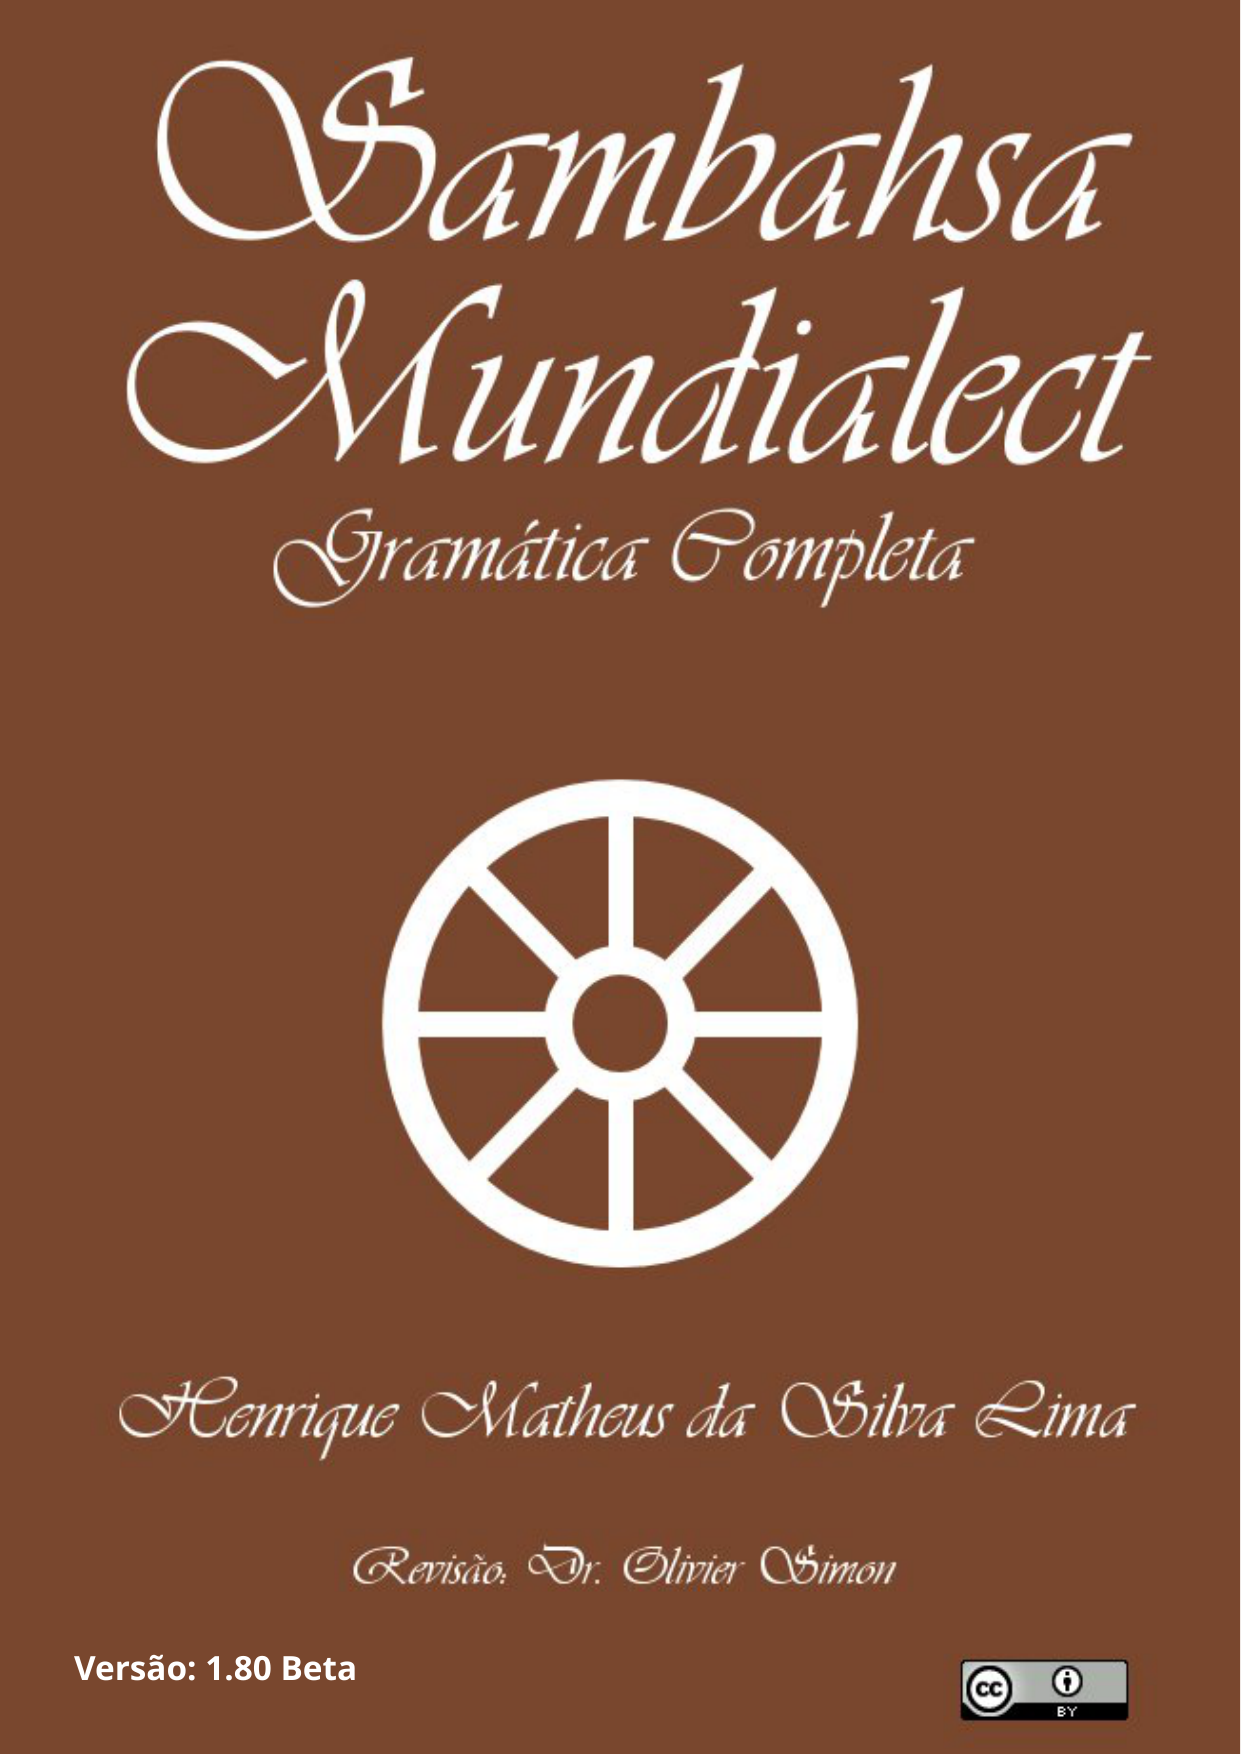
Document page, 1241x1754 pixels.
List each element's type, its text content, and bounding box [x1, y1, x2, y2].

picture [0, 0, 1241, 1754]
text Versão: 1.80 Beta [0, 1645, 1240, 1690]
